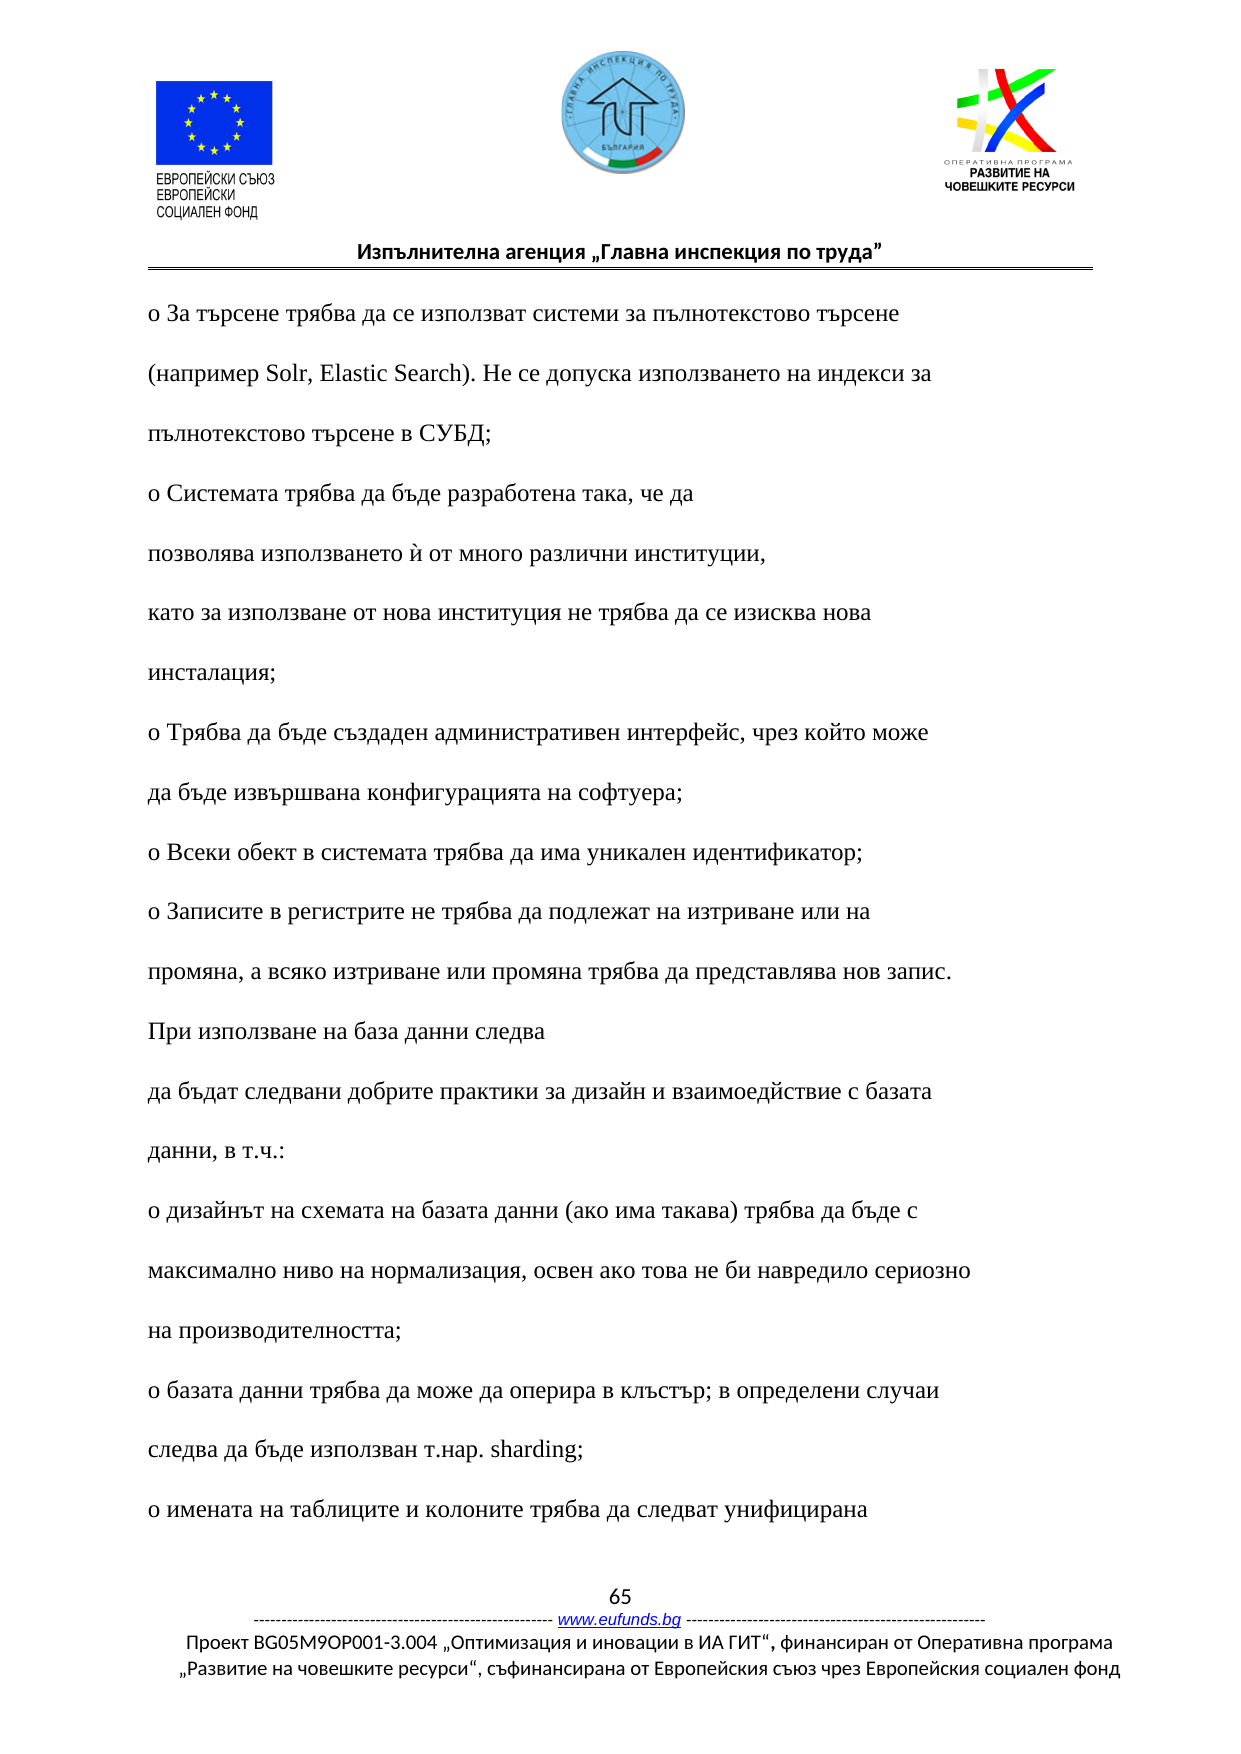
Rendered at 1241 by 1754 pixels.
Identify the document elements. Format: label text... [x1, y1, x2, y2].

text При използване на база данни следва [148, 1016, 1093, 1045]
text промяна, а всяко изтриване или промяна трябва да представлява нов запис. [148, 956, 1093, 985]
text да бъдат следвани добрите практики за дизайн и взаимоедйствие с базата [148, 1076, 1093, 1104]
text да бъде извършвана конфигурацията на софтуера; [148, 777, 1093, 806]
text следва да бъде използван т.нар. sharding; [148, 1434, 1093, 1463]
text пълнотекстово търсене в СУБД; [148, 418, 1093, 447]
text позволява използването ѝ от много различни институции, [148, 538, 1093, 566]
text o имената на таблиците и колоните трябва да следват унифицирана [148, 1494, 1093, 1523]
text като за използване от нова институция не трябва да се изисква нова [148, 597, 1093, 626]
text (например Solr, Elastic Search). Не се допуска използването на индекси за [148, 358, 1093, 387]
text o базата данни трябва да може да оперира в клъстър; в определени случаи [148, 1375, 1093, 1403]
text данни, в т.ч.: [148, 1136, 1093, 1164]
text o Трябва да бъде създаден административен интерфейс, чрез който може [148, 717, 1093, 746]
text o Всеки обект в системата трябва да има уникален идентификатор; [148, 837, 1093, 865]
text o Системата трябва да бъде разработена така, че да [148, 478, 1093, 507]
text максимално ниво на нормализация, освен ако това не би навредило сериозно [148, 1255, 1093, 1284]
text на производителността; [148, 1315, 1093, 1344]
text o Записите в регистрите не трябва да подлежат на изтриване или на [148, 896, 1093, 925]
text o За търсене трябва да се използват системи за пълнотекстово търсене [148, 298, 1093, 327]
text инсталация; [148, 657, 1093, 686]
text o дизайнът на схемата на базата данни (ако има такава) трябва да бъде с [148, 1195, 1093, 1224]
